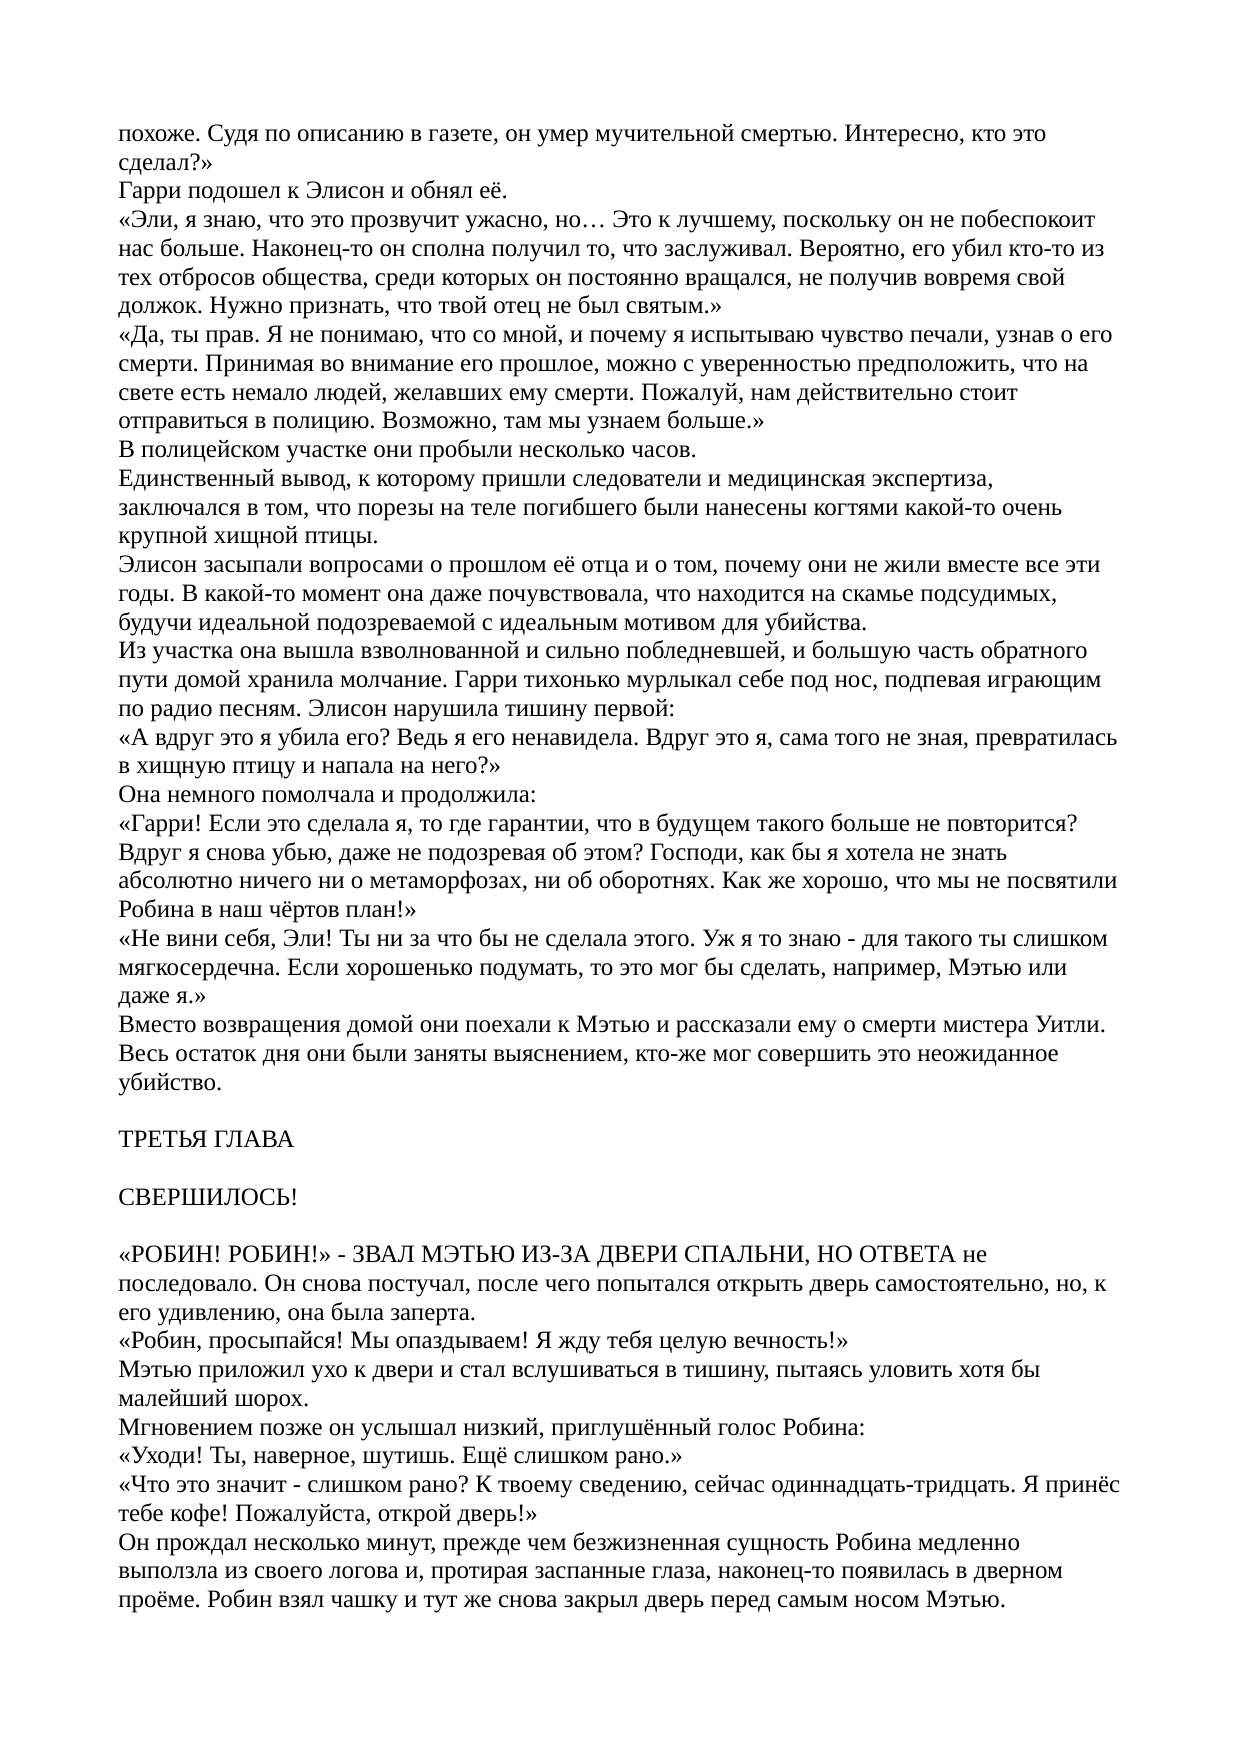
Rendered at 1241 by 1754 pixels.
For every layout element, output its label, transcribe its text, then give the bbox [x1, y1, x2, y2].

text В полицейском участке они пробыли несколько часов. [118, 434, 1122, 463]
text Мгновением позже он услышал низкий, приглушённый голос Робина: [118, 1412, 1122, 1441]
text «Эли, я знаю, что это прозвучит ужасно, но… Это к лучшему, поскольку он не побеспокоит нас больше. Наконец-то он сполна получил то, что заслуживал. Вероятно, его убил кто-то из тех отбросов общества, среди которых он постоянно вращался, не получив вовремя свой должок. Нужно признать, что твой отец не был святым.» [118, 204, 1122, 319]
text Вместо возвращения домой они поехали к Мэтью и рассказали ему о смерти мистера Уитли. Весь остаток дня они были заняты выяснением, кто-же мог совершить это неожиданное убийство. [118, 1009, 1122, 1096]
text СВЕРШИЛОСЬ! [118, 1182, 1122, 1211]
text Мэтью приложил ухо к двери и стал вслушиваться в тишину, пытаясь уловить хотя бы малейший шорох. [118, 1354, 1122, 1412]
text похоже. Судя по описанию в газете, он умер мучительной смертью. Интересно, кто это сделал?» [118, 118, 1122, 176]
text «Робин, просыпайся! Мы опаздываем! Я жду тебя целую вечность!» [118, 1326, 1122, 1354]
text «Что это значит - слишком рано? К твоему сведению, сейчас одиннадцать-тридцать. Я принёс тебе кофе! Пожалуйста, открой дверь!» [118, 1469, 1122, 1527]
text Из участка она вышла взволнованной и сильно побледневшей, и большую часть обратного пути домой хранила молчание. Гарри тихонько мурлыкал себе под нос, подпевая играющим по радио песням. Элисон нарушила тишину первой: [118, 636, 1122, 722]
text «Да, ты прав. Я не понимаю, что со мной, и почему я испытываю чувство печали, узнав о его смерти. Принимая во внимание его прошлое, можно с уверенностью предположить, что на свете есть немало людей, желавших ему смерти. Пожалуй, нам действительно стоит отправиться в полицию. Возможно, там мы узнаем больше.» [118, 319, 1122, 434]
text «РОБИН! РОБИН!» - ЗВАЛ МЭТЬЮ ИЗ-ЗА ДВЕРИ СПАЛЬНИ, НО ОТВЕТА не последовало. Он снова постучал, после чего попытался открыть дверь самостоятельно, но, к его удивлению, она была заперта. [118, 1239, 1122, 1326]
text Она немного помолчала и продолжила: [118, 779, 1122, 808]
text Единственный вывод, к которому пришли следователи и медицинская экспертиза, заключался в том, что порезы на теле погибшего были нанесены когтями какой-то очень крупной хищной птицы. [118, 463, 1122, 549]
text «Гарри! Если это сделала я, то где гарантии, что в будущем такого больше не повторится? Вдруг я снова убью, даже не подозревая об этом? Господи, как бы я хотела не знать абсолютно ничего ни о метаморфозах, ни об оборотнях. Как же хорошо, что мы не посвятили Робина в наш чёртов план!» [118, 808, 1122, 923]
text ТРЕТЬЯ ГЛАВА [118, 1124, 1122, 1153]
text «А вдруг это я убила его? Ведь я его ненавидела. Вдруг это я, сама того не зная, превратилась в хищную птицу и напала на него?» [118, 722, 1122, 779]
text Он прождал несколько минут, прежде чем безжизненная сущность Робина медленно выползла из своего логова и, протирая заспанные глаза, наконец-то появилась в дверном проёме. Робин взял чашку и тут же снова закрыл дверь перед самым носом Мэтью. [118, 1527, 1122, 1613]
text Элисон засыпали вопросами о прошлом её отца и о том, почему они не жили вместе все эти годы. В какой-то момент она даже почувствовала, что находится на скамье подсудимых, будучи идеальной подозреваемой с идеальным мотивом для убийства. [118, 549, 1122, 636]
text Гарри подошел к Элисон и обнял её. [118, 176, 1122, 204]
text «Уходи! Ты, наверное, шутишь. Ещё слишком рано.» [118, 1441, 1122, 1469]
text «Не вини себя, Эли! Ты ни за что бы не сделала этого. Уж я то знаю - для такого ты слишком мягкосердечна. Если хорошенько подумать, то это мог бы сделать, например, Мэтью или даже я.» [118, 923, 1122, 1009]
